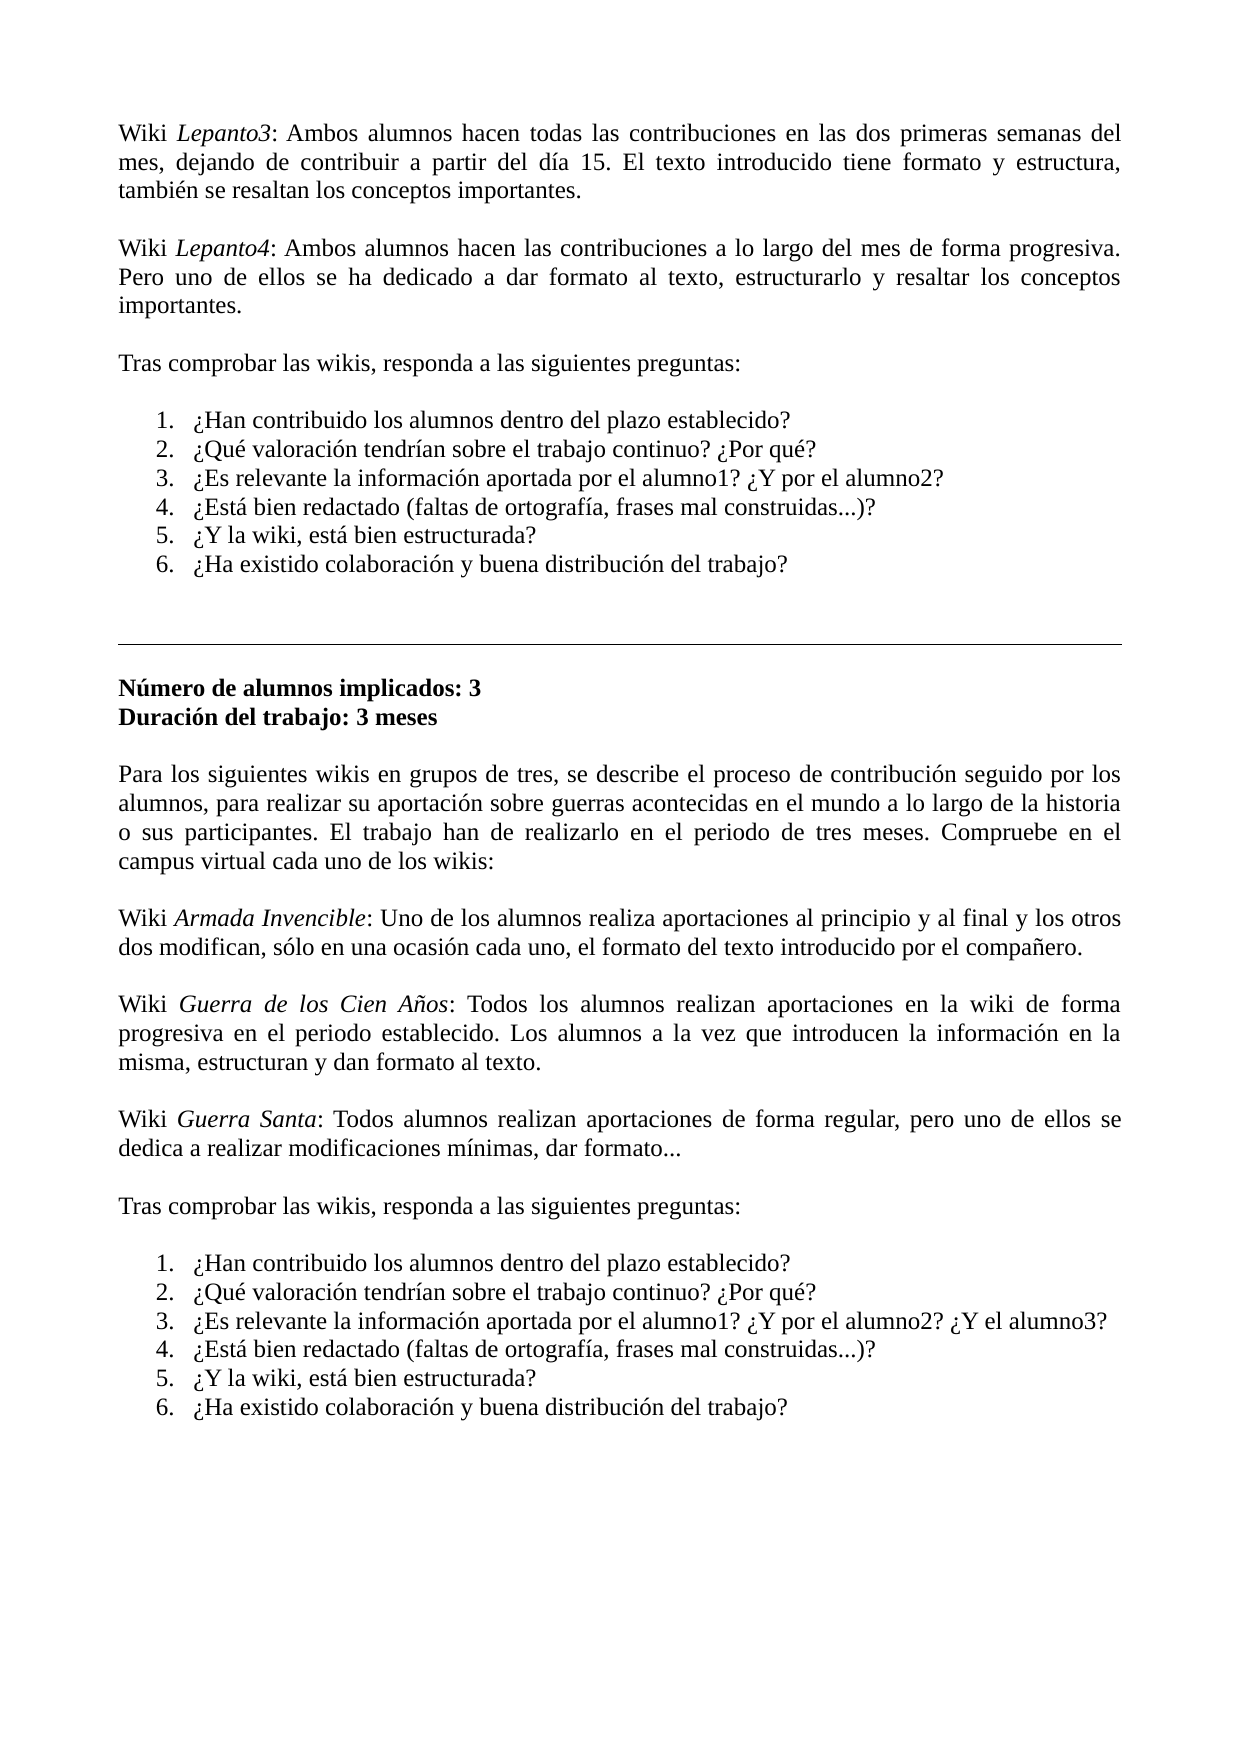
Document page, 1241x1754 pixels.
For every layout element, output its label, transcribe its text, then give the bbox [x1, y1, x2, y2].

list ¿Y la wiki, está bien estructurada? [156, 1363, 1122, 1392]
text Número de alumnos implicados: 3 [118, 673, 1122, 702]
list ¿Han contribuido los alumnos dentro del plazo establecido? [156, 1248, 1122, 1277]
list ¿Está bien redactado (faltas de ortografía, frases mal construidas...)? [156, 492, 1122, 521]
text Tras comprobar las wikis, responda a las siguientes preguntas: [118, 348, 1122, 377]
text Para los siguientes wikis en grupos de tres, se describe el proceso de contribución seguido por los alumnos, para realizar su aportación sobre guerras acontecidas en el mundo a lo largo de la historia o sus participantes. El trabajo han de realizarlo en el periodo de tres meses. Compruebe en el campus virtual cada uno de los wikis: [118, 759, 1122, 874]
text Duración del trabajo: 3 meses [118, 702, 1122, 731]
text Wiki Lepanto3: Ambos alumnos hacen todas las contribuciones en las dos primeras semanas del mes, dejando de contribuir a partir del día 15. El texto introducido tiene formato y estructura, también se resaltan los conceptos importantes. [118, 118, 1122, 204]
text Wiki Guerra de los Cien Años: Todos los alumnos realizan aportaciones en la wiki de forma progresiva en el periodo establecido. Los alumnos a la vez que introducen la información en la misma, estructuran y dan formato al texto. [118, 989, 1122, 1076]
text Wiki Armada Invencible: Uno de los alumnos realiza aportaciones al principio y al final y los otros dos modifican, sólo en una ocasión cada uno, el formato del texto introducido por el compañero. [118, 903, 1122, 961]
list ¿Ha existido colaboración y buena distribución del trabajo? [156, 1392, 1122, 1421]
text Tras comprobar las wikis, responda a las siguientes preguntas: [118, 1191, 1122, 1219]
list ¿Qué valoración tendrían sobre el trabajo continuo? ¿Por qué? [156, 434, 1122, 463]
list ¿Han contribuido los alumnos dentro del plazo establecido? [156, 406, 1122, 434]
list ¿Es relevante la información aportada por el alumno1? ¿Y por el alumno2? [156, 463, 1122, 492]
list ¿Y la wiki, está bien estructurada? [156, 521, 1122, 549]
list ¿Es relevante la información aportada por el alumno1? ¿Y por el alumno2? ¿Y el alumno3? [156, 1306, 1122, 1334]
text Wiki Lepanto4: Ambos alumnos hacen las contribuciones a lo largo del mes de forma progresiva. Pero uno de ellos se ha dedicado a dar formato al texto, estructurarlo y resaltar los conceptos importantes. [118, 233, 1122, 319]
list ¿Ha existido colaboración y buena distribución del trabajo? [156, 549, 1122, 578]
text Wiki Guerra Santa: Todos alumnos realizan aportaciones de forma regular, pero uno de ellos se dedica a realizar modificaciones mínimas, dar formato... [118, 1104, 1122, 1162]
list ¿Qué valoración tendrían sobre el trabajo continuo? ¿Por qué? [156, 1277, 1122, 1306]
list ¿Está bien redactado (faltas de ortografía, frases mal construidas...)? [156, 1334, 1122, 1363]
